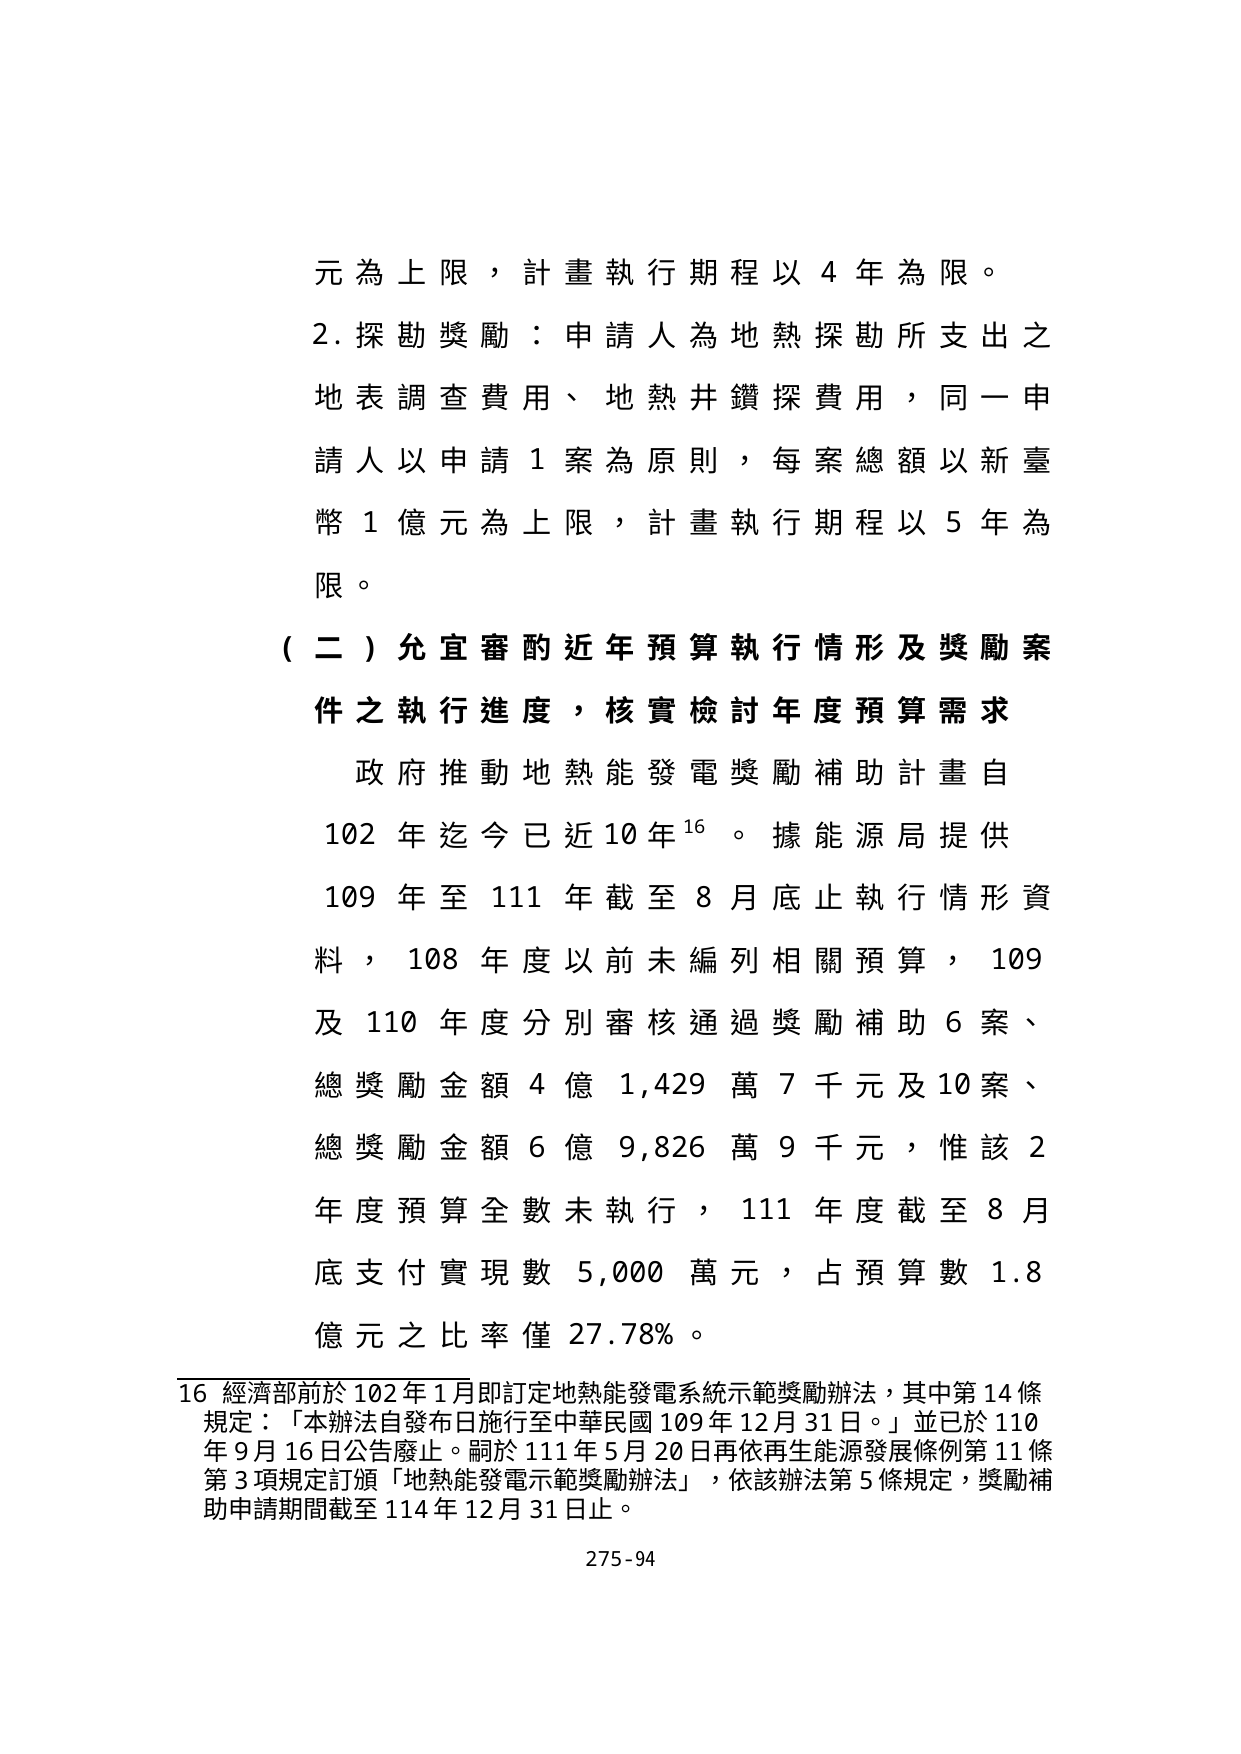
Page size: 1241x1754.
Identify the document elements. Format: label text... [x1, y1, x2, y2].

text 元為上限，計畫執行期程以4年為限。 [271, 229, 1058, 292]
text 經濟部前於102年1月即訂定地熱能發電系統示範獎勵辦法，其中第14條規定：「本辦法自發布日施行至中華民國109年12月31日。」並已於110年9月16日公告廢止。嗣於111年5月20日再依再生能源發展條例第11條第3項規定訂頒「地熱能發電示範獎勵辦法」，依該辦法第5條規定，獎勵補助申請期間截至114年12月31日止。 [177, 1379, 1063, 1525]
text 政府推動地熱能發電獎勵補助計畫自102年迄今已近10年。據能源局提供109年至111年截至8月底止執行情形資料，108年度以前未編列相關預算，109及110年度分別審核通過獎勵補助6案、總獎勵金額4億1,429萬7千元及10案、總獎勵金額6億9,826萬9千元，惟該2年度預算全數未執行，111年度截至8月底支付實現數5,000萬元，占預算數1.8億元之比率僅27.78%。 [271, 729, 1058, 1354]
text 2.探勘獎勵：申請人為地熱探勘所支出之地表調查費用、地熱井鑽探費用，同一申請人以申請1案為原則，每案總額以新臺幣1億元為上限，計畫執行期程以5年為限。 [271, 292, 1058, 604]
text (二)允宜審酌近年預算執行情形及獎勵案件之執行進度，核實檢討年度預算需求 [242, 604, 1058, 729]
